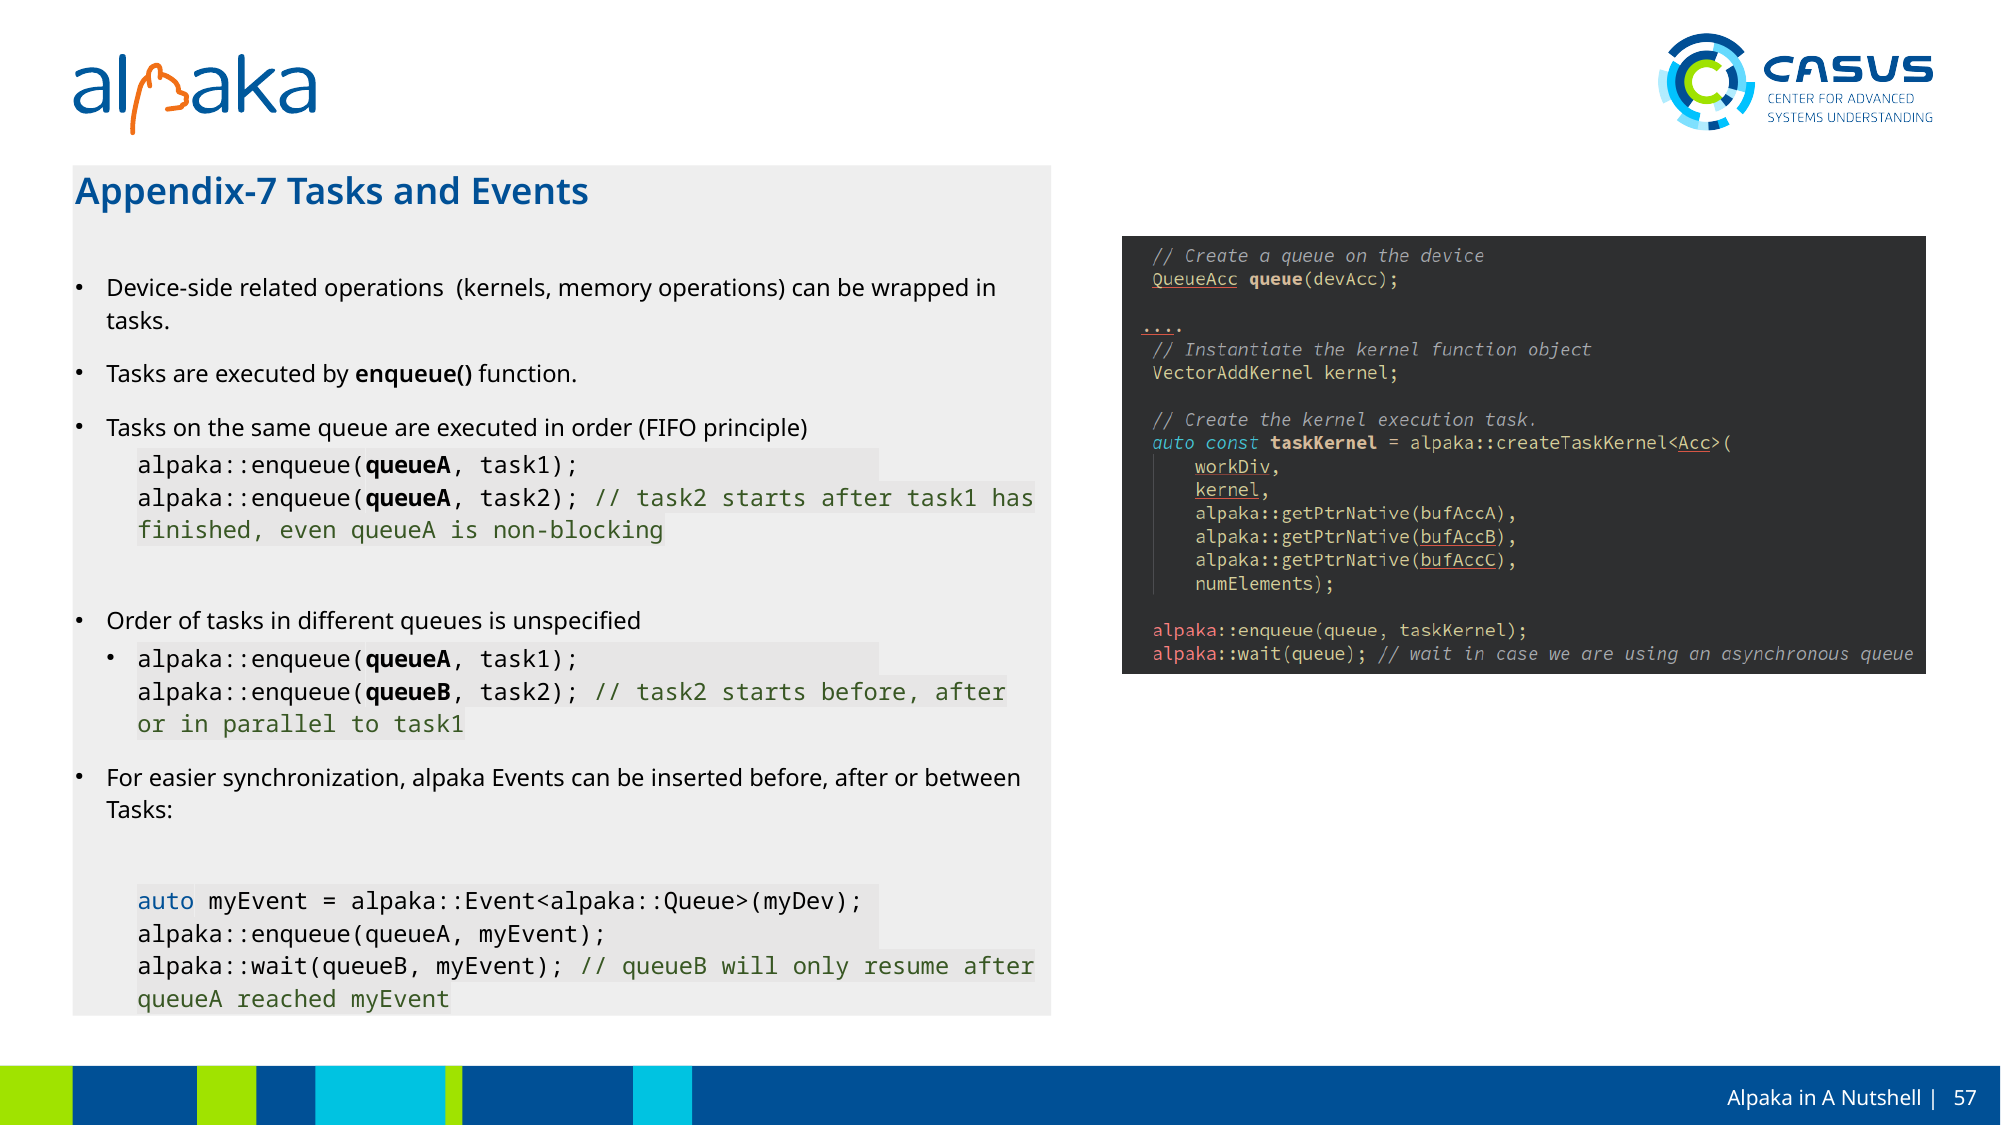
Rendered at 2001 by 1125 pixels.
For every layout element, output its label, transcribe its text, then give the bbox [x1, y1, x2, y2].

title [70, 54, 1620, 151]
picture [1122, 236, 1926, 674]
list Appendix-7 Tasks and Events Device-side related operations (kernels, memory operations) can be wrapped in tasks. Tasks are executed by enqueue() function. Tasks on the same queue are executed in order (FIFO principle) alpaka::enqueue(queueA, task1); alpaka::enqueue(queueA, task2); // task2 starts after task1 has finished, even queueA is non-blocking Order of tasks in different queues is unspecified alpaka::enqueue(queueA, task1); alpaka::enqueue(queueB, task2); // task2 starts before, after or in parallel to task1 For easier synchronization, alpaka Events can be inserted before, after or between Tasks: auto myEvent = alpaka::Event<alpaka::Queue>(myDev); alpaka::enqueue(queueA, myEvent); alpaka::wait(queueB, myEvent); // queueB will only resume after queueA reached myEvent [72, 165, 1052, 1016]
picture [72, 53, 317, 136]
picture [1658, 33, 1933, 131]
